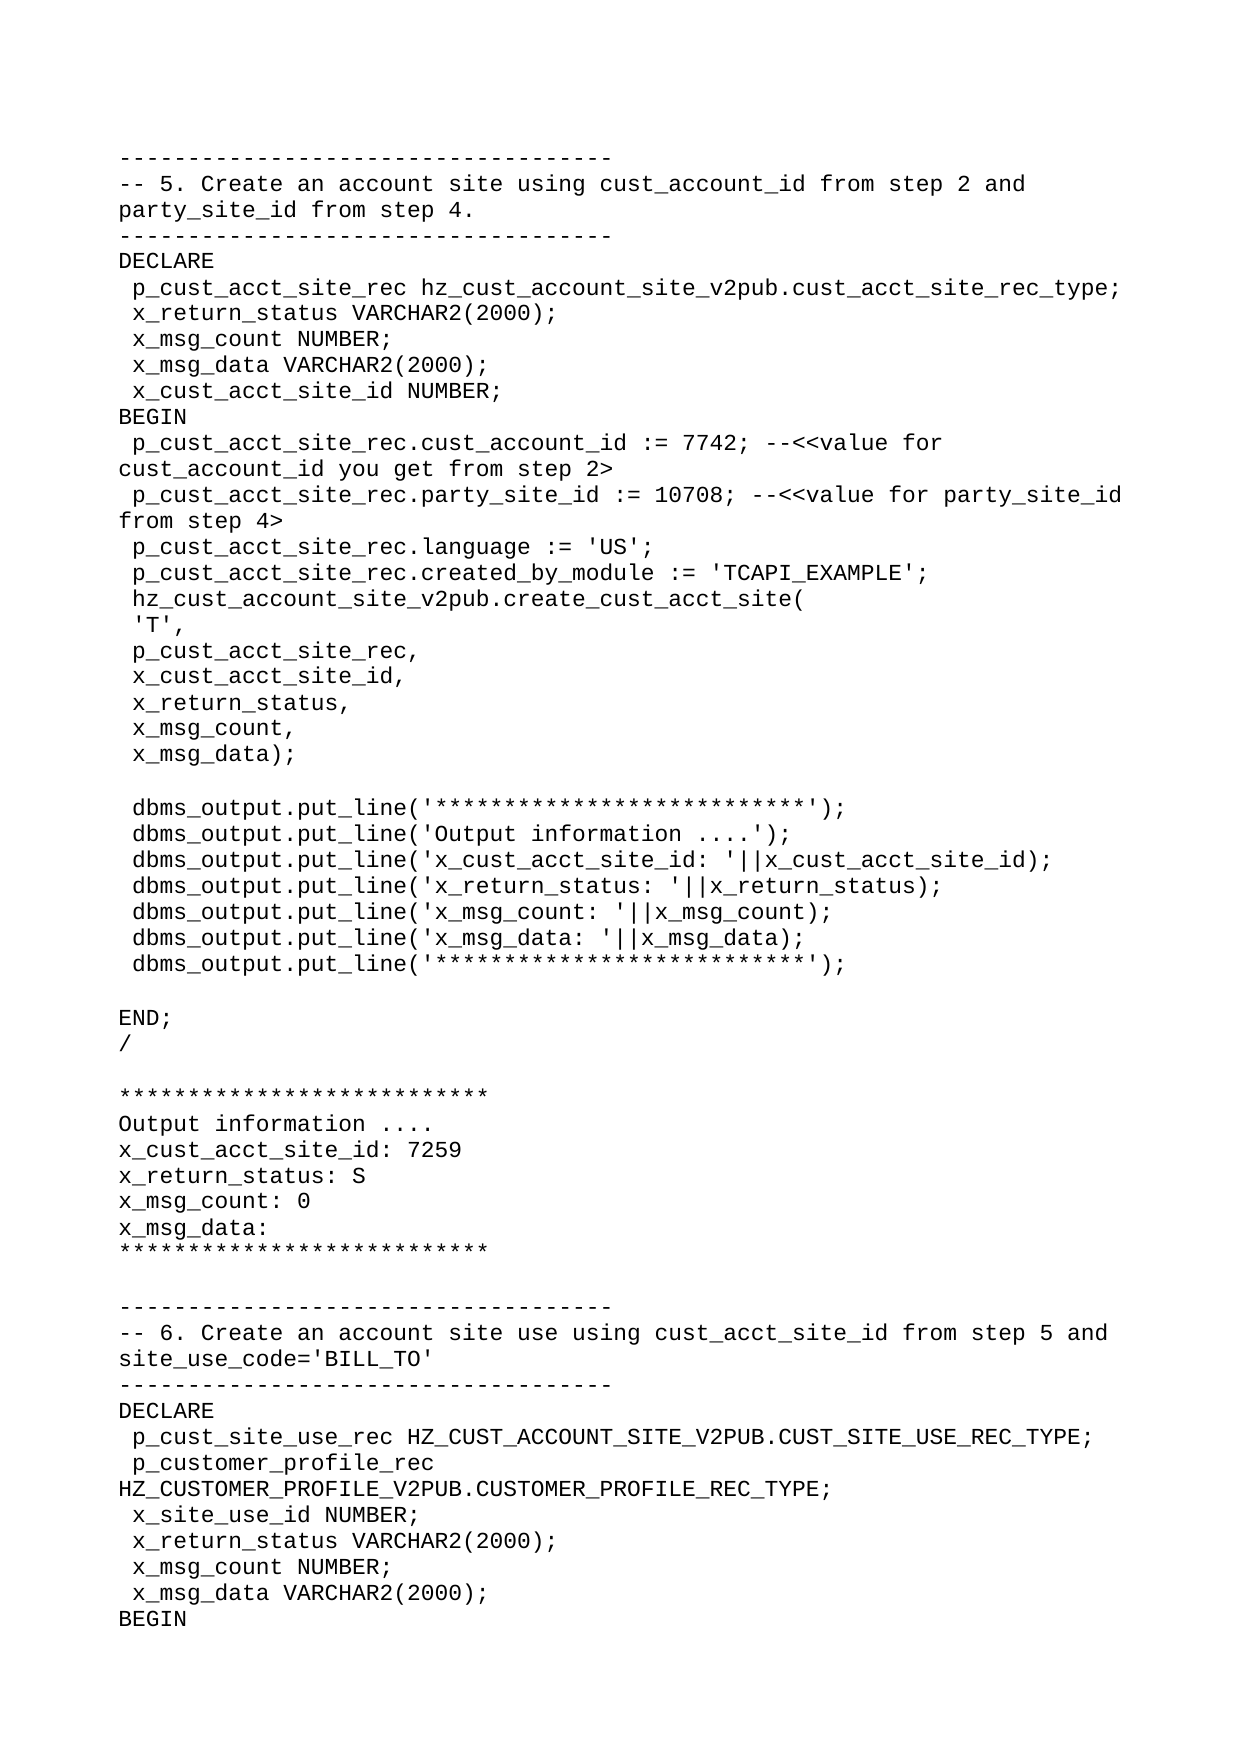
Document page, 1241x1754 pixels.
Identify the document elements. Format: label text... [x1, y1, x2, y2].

text x_return_status, [118, 691, 1122, 717]
text END; [118, 1006, 1122, 1032]
text BEGIN [118, 1607, 1122, 1633]
text x_return_status VARCHAR2(2000); [118, 302, 1122, 328]
text dbms_output.put_line('x_cust_acct_site_id: '||x_cust_acct_site_id); [118, 848, 1122, 874]
text p_customer_profile_rec HZ_CUSTOMER_PROFILE_V2PUB.CUSTOMER_PROFILE_REC_TYPE; [118, 1451, 1122, 1503]
text p_cust_acct_site_rec hz_cust_account_site_v2pub.cust_acct_site_rec_type; [118, 276, 1122, 302]
text BEGIN [118, 406, 1122, 431]
text x_return_status VARCHAR2(2000); [118, 1529, 1122, 1555]
text hz_cust_account_site_v2pub.create_cust_acct_site( [118, 587, 1122, 613]
text ------------------------------------ [118, 224, 1122, 250]
text p_cust_acct_site_rec.party_site_id := 10708; --<<value for party_site_id from step 4> [118, 483, 1122, 535]
text DECLARE [118, 1399, 1122, 1425]
text -- 5. Create an account site using cust_account_id from step 2 and party_site_id from step 4. [118, 172, 1122, 224]
text dbms_output.put_line('x_msg_count: '||x_msg_count); [118, 900, 1122, 926]
text / [118, 1032, 1122, 1058]
text x_msg_data); [118, 743, 1122, 769]
text x_site_use_id NUMBER; [118, 1503, 1122, 1529]
text ------------------------------------ [118, 146, 1122, 172]
text x_msg_count, [118, 717, 1122, 743]
text x_msg_data VARCHAR2(2000); [118, 354, 1122, 379]
text dbms_output.put_line('Output information ....'); [118, 823, 1122, 848]
text x_msg_data VARCHAR2(2000); [118, 1581, 1122, 1607]
text *************************** [118, 1086, 1122, 1112]
text dbms_output.put_line('x_return_status: '||x_return_status); [118, 874, 1122, 900]
text Output information .... [118, 1112, 1122, 1138]
text p_cust_acct_site_rec, [118, 639, 1122, 665]
text p_cust_acct_site_rec.language := 'US'; [118, 535, 1122, 561]
text dbms_output.put_line('***************************'); [118, 952, 1122, 978]
text *************************** [118, 1242, 1122, 1268]
text p_cust_acct_site_rec.created_by_module := 'TCAPI_EXAMPLE'; [118, 561, 1122, 587]
text x_return_status: S [118, 1164, 1122, 1190]
text 'T', [118, 613, 1122, 639]
text x_cust_acct_site_id NUMBER; [118, 379, 1122, 406]
text x_msg_data: [118, 1216, 1122, 1242]
text dbms_output.put_line('***************************'); [118, 797, 1122, 823]
text ------------------------------------ [118, 1296, 1122, 1322]
text p_cust_site_use_rec HZ_CUST_ACCOUNT_SITE_V2PUB.CUST_SITE_USE_REC_TYPE; [118, 1425, 1122, 1451]
text p_cust_acct_site_rec.cust_account_id := 7742; --<<value for cust_account_id you get from step 2> [118, 431, 1122, 483]
text x_msg_count NUMBER; [118, 1555, 1122, 1581]
text x_cust_acct_site_id: 7259 [118, 1138, 1122, 1164]
text x_msg_count: 0 [118, 1190, 1122, 1216]
text dbms_output.put_line('x_msg_data: '||x_msg_data); [118, 926, 1122, 952]
text x_msg_count NUMBER; [118, 328, 1122, 354]
text ------------------------------------ [118, 1373, 1122, 1399]
text x_cust_acct_site_id, [118, 665, 1122, 691]
text -- 6. Create an account site use using cust_acct_site_id from step 5 and site_use_code='BILL_TO' [118, 1322, 1122, 1373]
text DECLARE [118, 250, 1122, 276]
